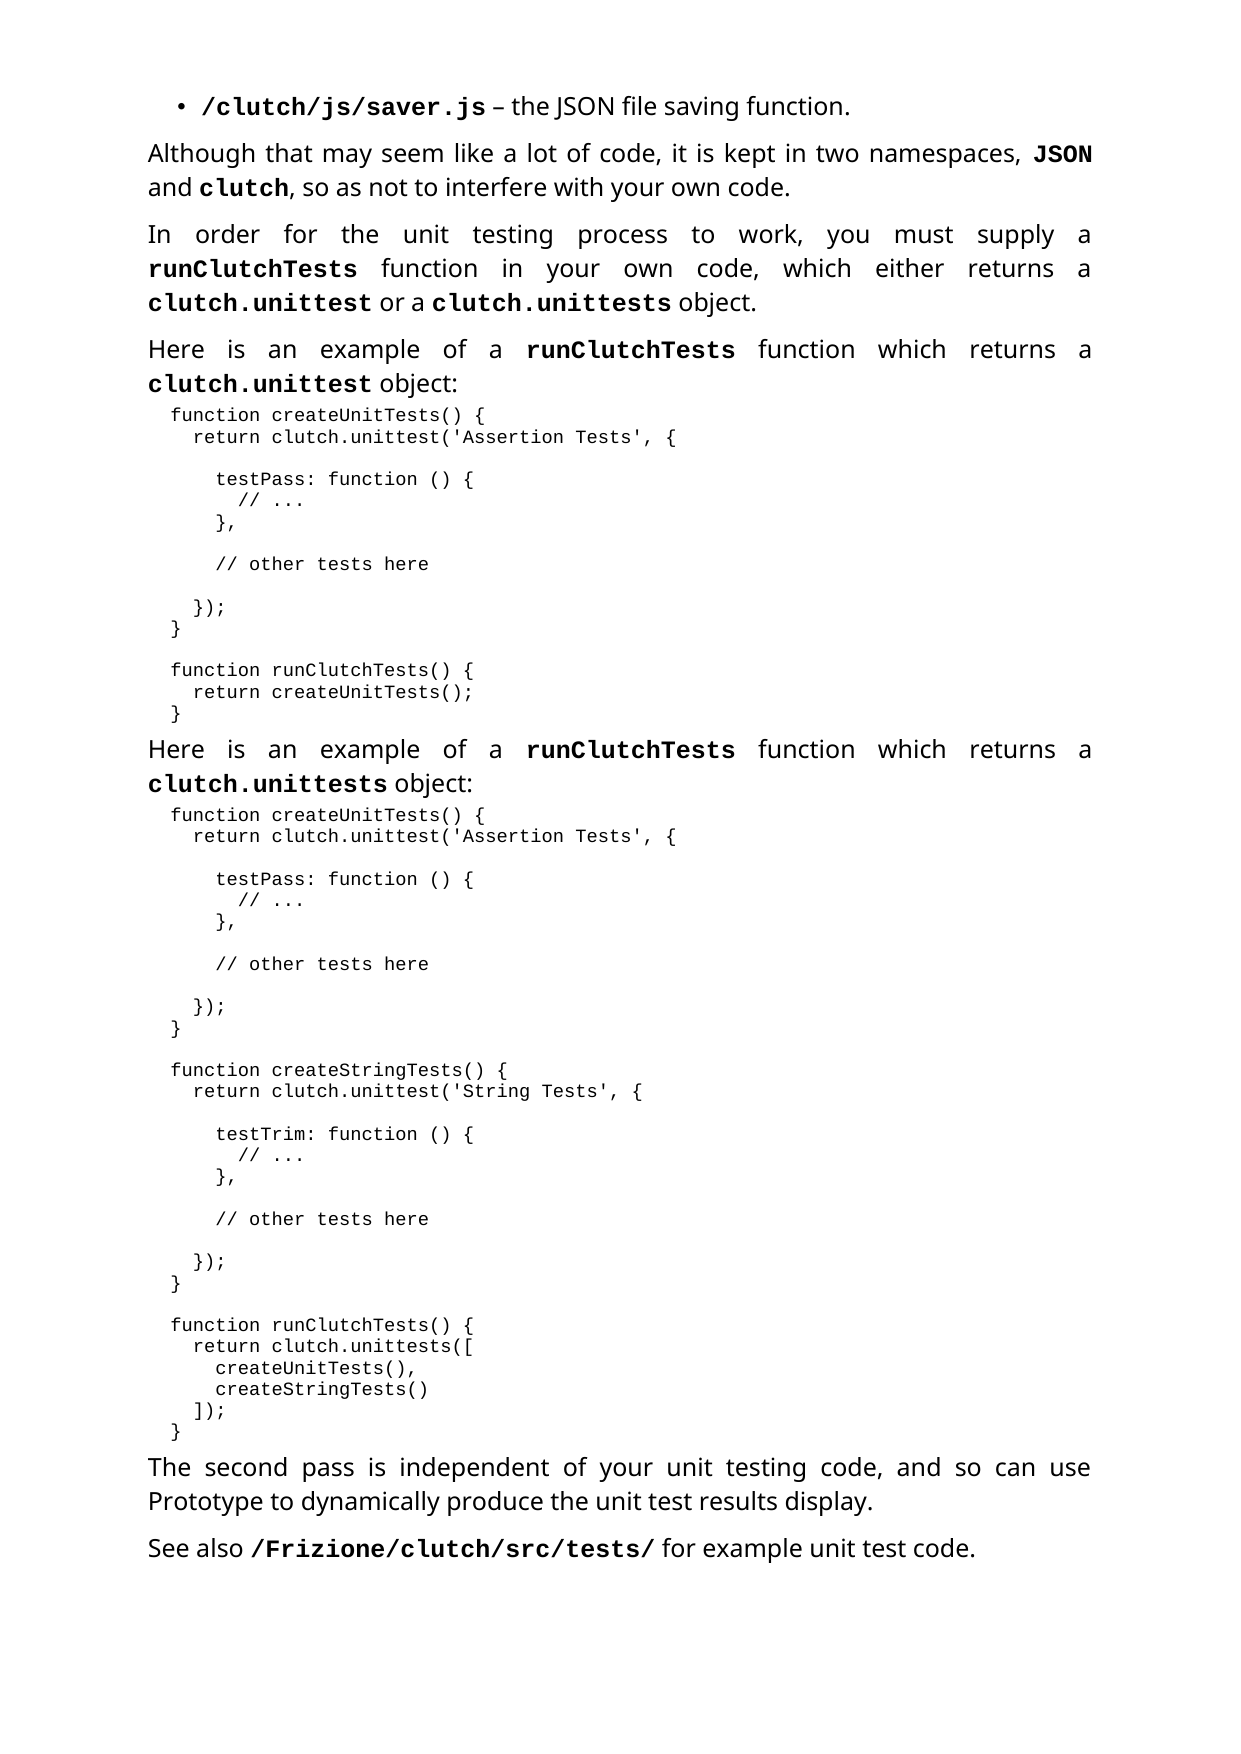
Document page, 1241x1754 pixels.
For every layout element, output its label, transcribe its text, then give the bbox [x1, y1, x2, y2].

text function createUnitTests() { return clutch.unittest('Assertion Tests', { testPass: function () { // ... }, // other tests here }); } function createStringTests() { return clutch.unittest('String Tests', { testTrim: function () { // ... }, // other tests here }); } function runClutchTests() { [148, 806, 1093, 1337]
text ]); [148, 1401, 1093, 1422]
text } [148, 1422, 1093, 1443]
text function createUnitTests() { return clutch.unittest('Assertion Tests', { testPass: function () { // ... }, // other tests here }); } function runClutchTests() { return createUnitTests(); } [148, 406, 1093, 725]
list /clutch/js/saver.js – the JSON file saving function. [177, 88, 1093, 123]
text createUnitTests(), [148, 1358, 1093, 1380]
text return clutch.unittests([ [148, 1337, 1093, 1358]
text createStringTests() [148, 1380, 1093, 1401]
text See also /Frizione/clutch/src/tests/ for example unit test code. [148, 1530, 1093, 1565]
text Here is an example of a runClutchTests function which returns a clutch.unittests object: [148, 731, 1093, 800]
text In order for the unit testing process to work, you must supply a runClutchTests function in your own code, which either returns a clutch.unittest or a clutch.unittests object. [148, 216, 1093, 319]
text Here is an example of a runClutchTests function which returns a clutch.unittest object: [148, 331, 1093, 400]
text Although that may seem like a lot of code, it is kept in two namespaces, JSON and clutch, so as not to interfere with your own code. [148, 135, 1093, 204]
text The second pass is independent of your unit testing code, and so can use Prototype to dynamically produce the unit test results display. [148, 1450, 1093, 1518]
